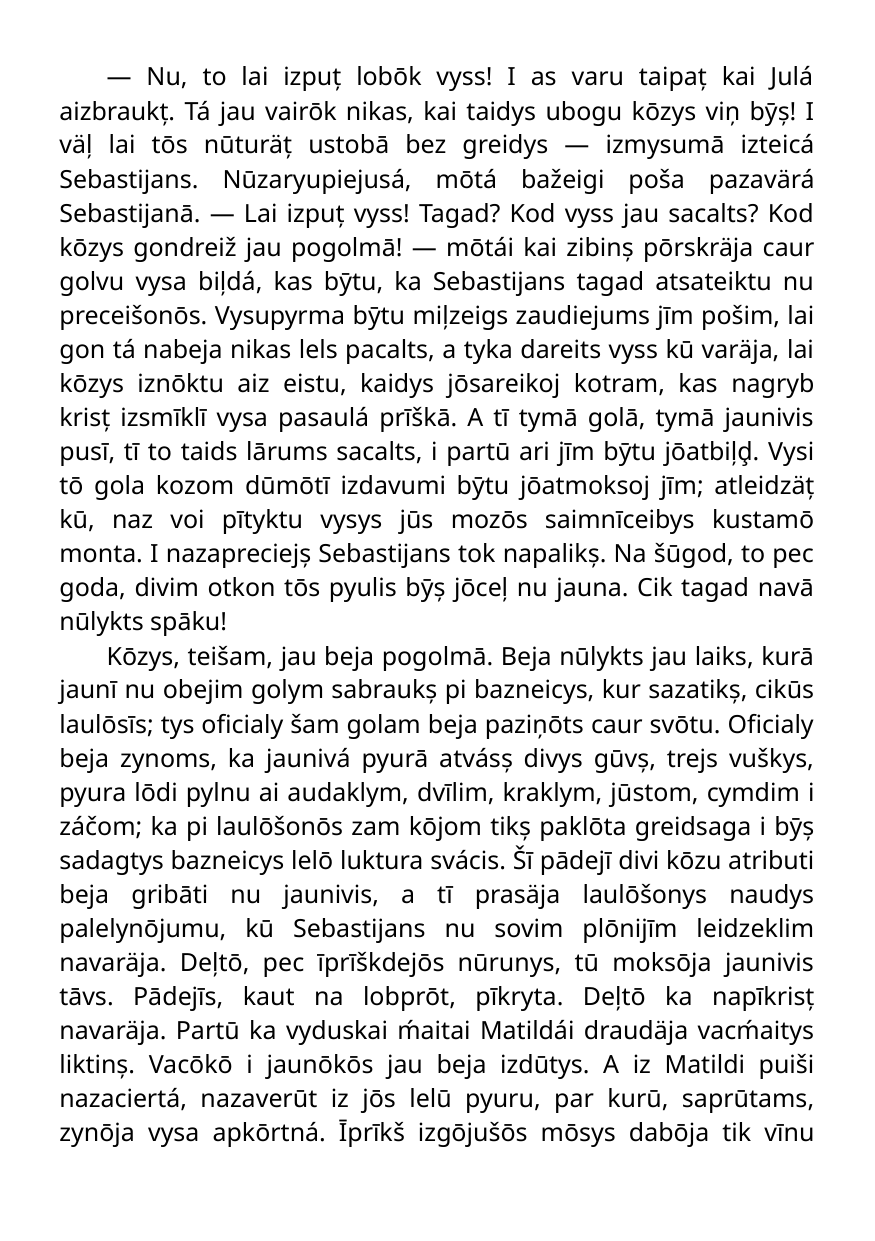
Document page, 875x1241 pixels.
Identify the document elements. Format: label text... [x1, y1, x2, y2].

text — Nu, to lai izpuț lobōk vyss! I as varu taipaț kai Julá aizbraukț. Tá jau vairōk nikas, kai taidys ubogu kōzys viņ bȳș! I väļ lai tōs nūturäț ustobā bez greidys — izmysumā izteicá Sebastijans. Nūzaryupiejusá, mōtá bažeigi poša pazavärá Sebastijanā. — Lai izpuț vyss! Tagad? Kod vyss jau sacalts? Kod kōzys gondreiž jau pogolmā! — mōtái kai zibinș pōrskräja caur golvu vysa biļdá, kas bȳtu, ka Sebastijans tagad atsateiktu nu preceišonōs. Vysupyrma bȳtu miļzeigs zaudiejums jīm pošim, lai gon tá nabeja nikas lels pacalts, a tyka dareits vyss kū varäja, lai kōzys iznōktu aiz eistu, kaidys jōsareikoj kotram, kas nagryb krisț izsmīklī vysa pasaulá prīškā. A tī tymā golā, tymā jaunivis pusī, tī to taids lārums sacalts, i partū ari jīm bȳtu jōatbiļḑ. Vysi tō gola kozom dūmōtī izdavumi bȳtu jōatmoksoj jīm; atleidzäț kū, naz voi pītyktu vysys jūs mozōs saimnīceibys kustamō monta. I nazapreciejș Sebastijans tok napalikș. Na šūgod, to pec goda, divim otkon tōs pyulis bȳș jōceļ nu jauna. Cik tagad navā nūlykts spāku! [59, 59, 815, 638]
text Kōzys, teišam, jau beja pogolmā. Beja nūlykts jau laiks, kurā jaunī nu obejim golym sabraukș pi bazneicys, kur sazatikș, cikūs laulōsīs; tys oficialy šam golam beja paziņōts caur svōtu. Oficialy beja zynoms, ka jaunivá pyurā atvásș divys gūvș, trejs vuškys, pyura lōdi pylnu ai audaklym, dvīlim, kraklym, jūstom, cymdim i záčom; ka pi laulōšonōs zam kōjom tikș paklōta greidsaga i bȳș sadagtys bazneicys lelō luktura svácis. Šī pādejī divi kōzu atributi beja gribāti nu jaunivis, a tī prasäja laulōšonys naudys palelynōjumu, kū Sebastijans nu sovim plōnijīm leidzeklim navaräja. Deļtō, pec īprīškdejōs nūrunys, tū moksōja jaunivis tāvs. Pādejīs, kaut na lobprōt, pīkryta. Deļtō ka napīkrisț navaräja. Partū ka vyduskai ḿaitai Matildái draudäja vacḿaitys liktinș. Vacōkō i jaunōkōs jau beja izdūtys. A iz Matildi puiši nazaciertá, nazaverūt iz jōs lelū pyuru, par kurū, saprūtams, zynōja vysa apkōrtná. Īprīkš izgōjušōs mōsys dabōja tik vīnu [59, 638, 815, 1149]
